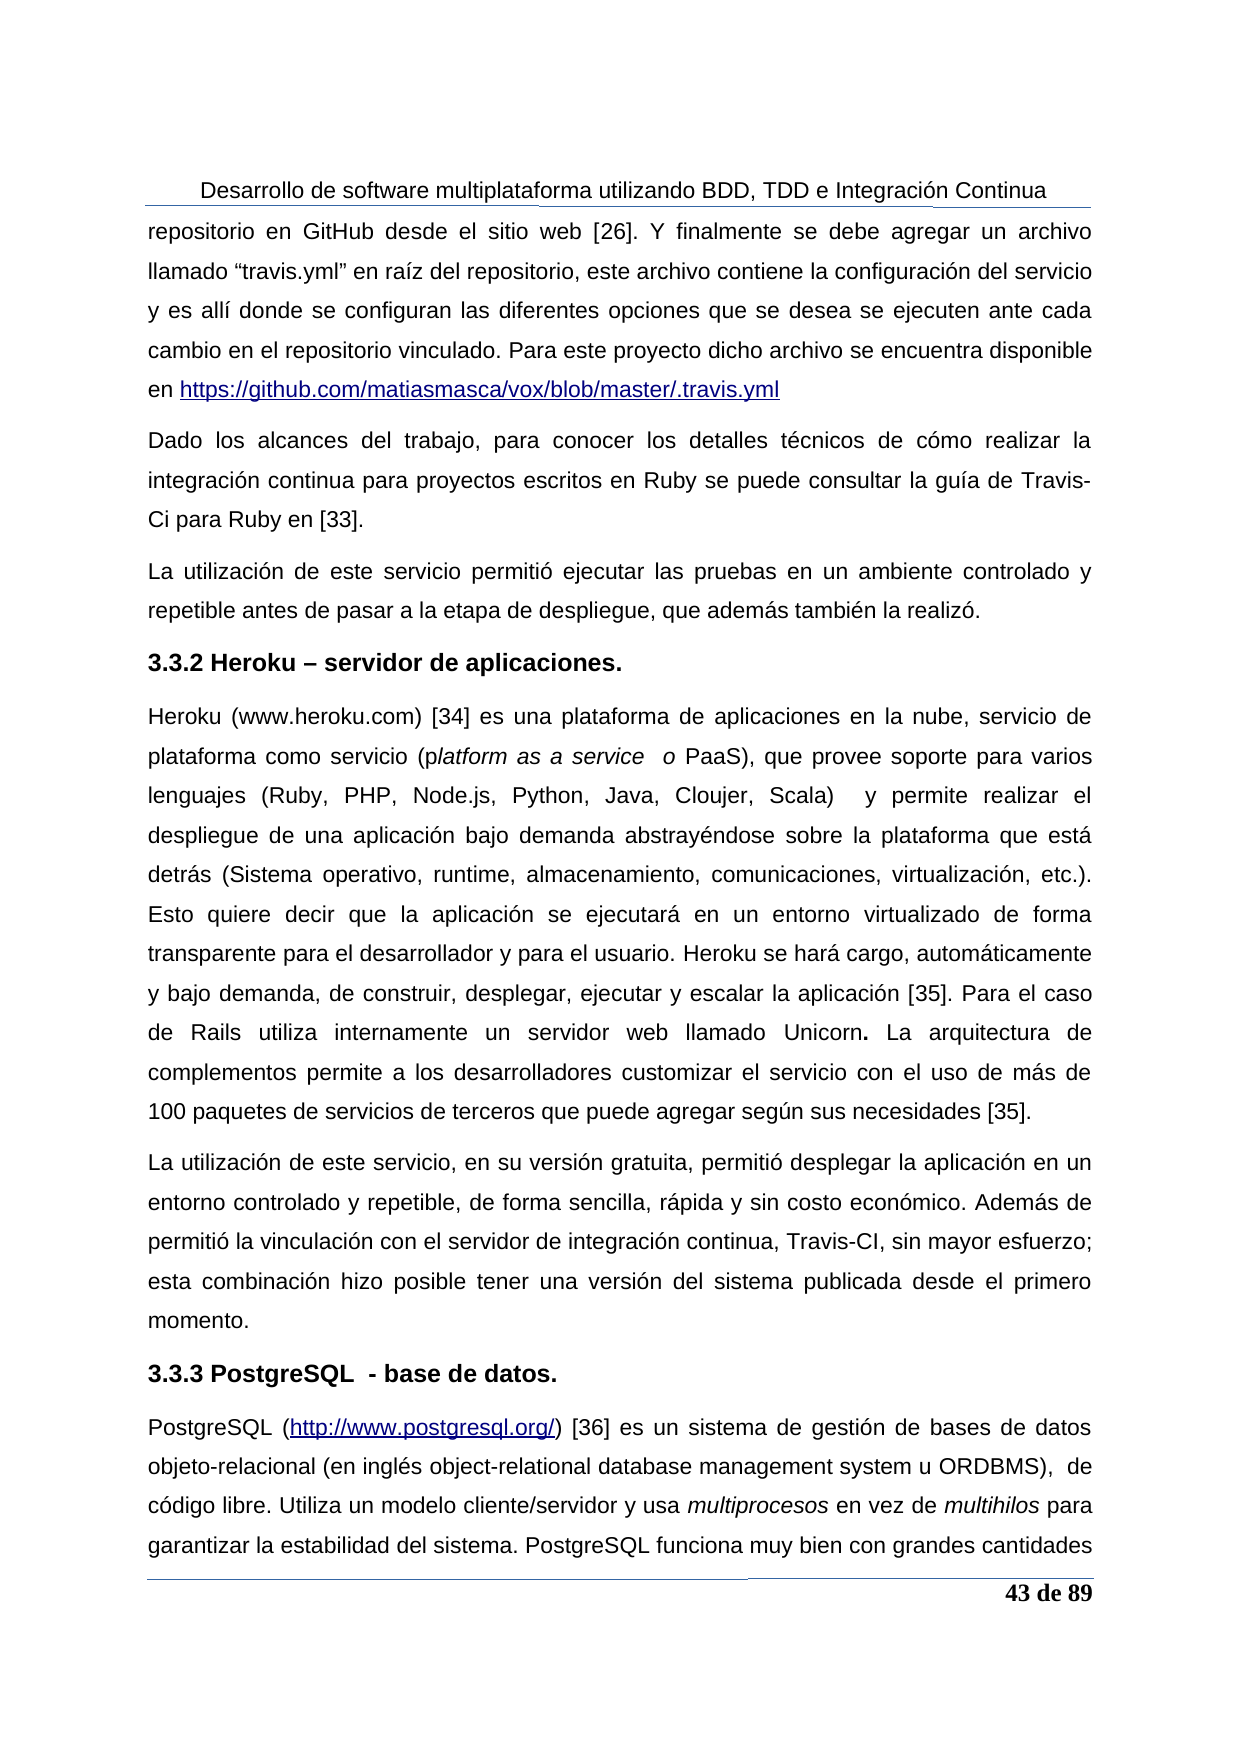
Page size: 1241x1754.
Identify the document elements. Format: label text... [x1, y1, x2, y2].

text repositorio en GitHub desde el sitio web [26]. Y finalmente se debe agregar un archivo llamado “travis.yml” en raíz del repositorio, este archivo contiene la configuración del servicio y es allí donde se configuran las diferentes opciones que se desea se ejecuten ante cada cambio en el repositorio vinculado. Para este proyecto dicho archivo se encuentra disponible en https://github.com/matiasmasca/vox/blob/master/.travis.yml [148, 218, 1093, 403]
text Heroku (www.heroku.com) [34] es una plataforma de aplicaciones en la nube, servicio de plataforma como servicio (platform as a service o PaaS), que provee soporte para varios lenguajes (Ruby, PHP, Node.js, Python, Java, Cloujer, Scala) y permite realizar el despliegue de una aplicación bajo demanda abstrayéndose sobre la plataforma que está detrás (Sistema operativo, runtime, almacenamiento, comunicaciones, virtualización, etc.). Esto quiere decir que la aplicación se ejecutará en un entorno virtualizado de forma transparente para el desarrollador y para el usuario. Heroku se hará cargo, automáticamente y bajo demanda, de construir, desplegar, ejecutar y escalar la aplicación [35]. Para el caso de Rails utiliza internamente un servidor web llamado Unicorn. La arquitectura de complementos permite a los desarrolladores customizar el servicio con el uso de más de 100 paquetes de servicios de terceros que puede agregar según sus necesidades [35]. [148, 703, 1093, 1124]
text 3.3.2 Heroku – servidor de aplicaciones. [148, 648, 1093, 677]
text La utilización de este servicio permitió ejecutar las pruebas en un ambiente controlado y repetible antes de pasar a la etapa de despliegue, que además también la realizó. [148, 558, 1093, 623]
text Dado los alcances del trabajo, para conocer los detalles técnicos de cómo realizar la integración continua para proyectos escritos en Ruby se puede consultar la guía de Travis-Ci para Ruby en [33]. [148, 427, 1093, 533]
text PostgreSQL (http://www.postgresql.org/) [36] es un sistema de gestión de bases de datos objeto-relacional (en inglés object-relational database management system u ORDBMS), de código libre. Utiliza un modelo cliente/servidor y usa multiprocesos en vez de multihilos para garantizar la estabilidad del sistema. PostgreSQL funciona muy bien con grandes cantidades [148, 1413, 1093, 1558]
text La utilización de este servicio, en su versión gratuita, permitió desplegar la aplicación en un entorno controlado y repetible, de forma sencilla, rápida y sin costo económico. Además de permitió la vinculación con el servidor de integración continua, Travis-CI, sin mayor esfuerzo; esta combinación hizo posible tener una versión del sistema publicada desde el primero momento. [148, 1149, 1093, 1334]
list 3.3.3 PostgreSQL - base de datos. [148, 1358, 1093, 1387]
